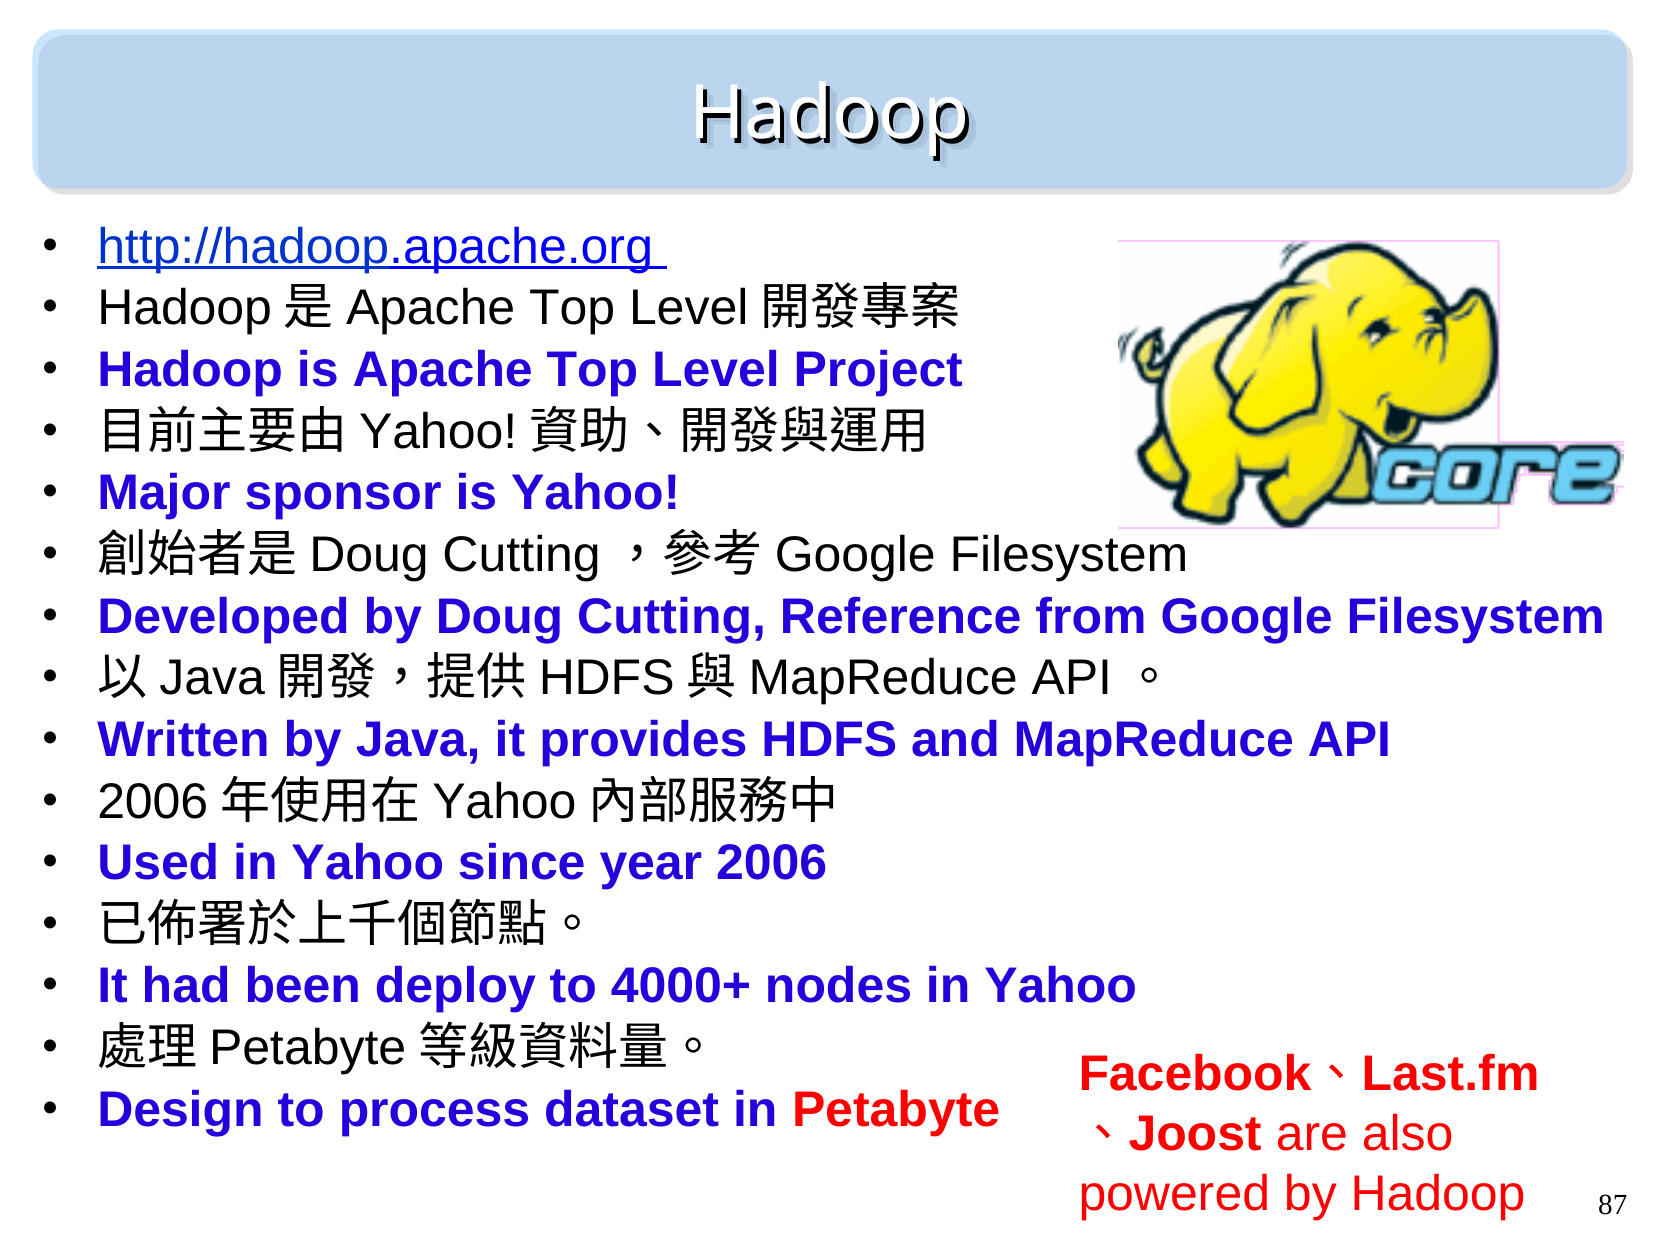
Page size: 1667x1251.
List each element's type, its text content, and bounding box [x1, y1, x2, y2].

text_box Facebook、Last.fm、Joost are also powered by Hadoop [1007, 1033, 1565, 1229]
text_box Hadoop [32, 29, 1628, 189]
text_box http://hadoop.apache.org Hadoop是Apache Top Level開發專案 Hadoop is Apache Top Level Project 目前主要由Yahoo!資助、開發與運用 Major sponsor is Yahoo! 創始者是Doug Cutting，參考Google Filesystem Developed by Doug Cutting, Reference from Google Filesystem 以Java開發，提供HDFS與MapReduce API。 Written by Java, it provides HDFS and MapReduce API 2006年使用在Yahoo內部服務中 Used in Yahoo since year 2006 已佈署於上千個節點。 It had been deploy to 4000+ nodes in Yahoo 處理Petabyte等級資料量。 Design to process dataset in Petabyte [41, 214, 1607, 1221]
picture [1118, 236, 1624, 532]
